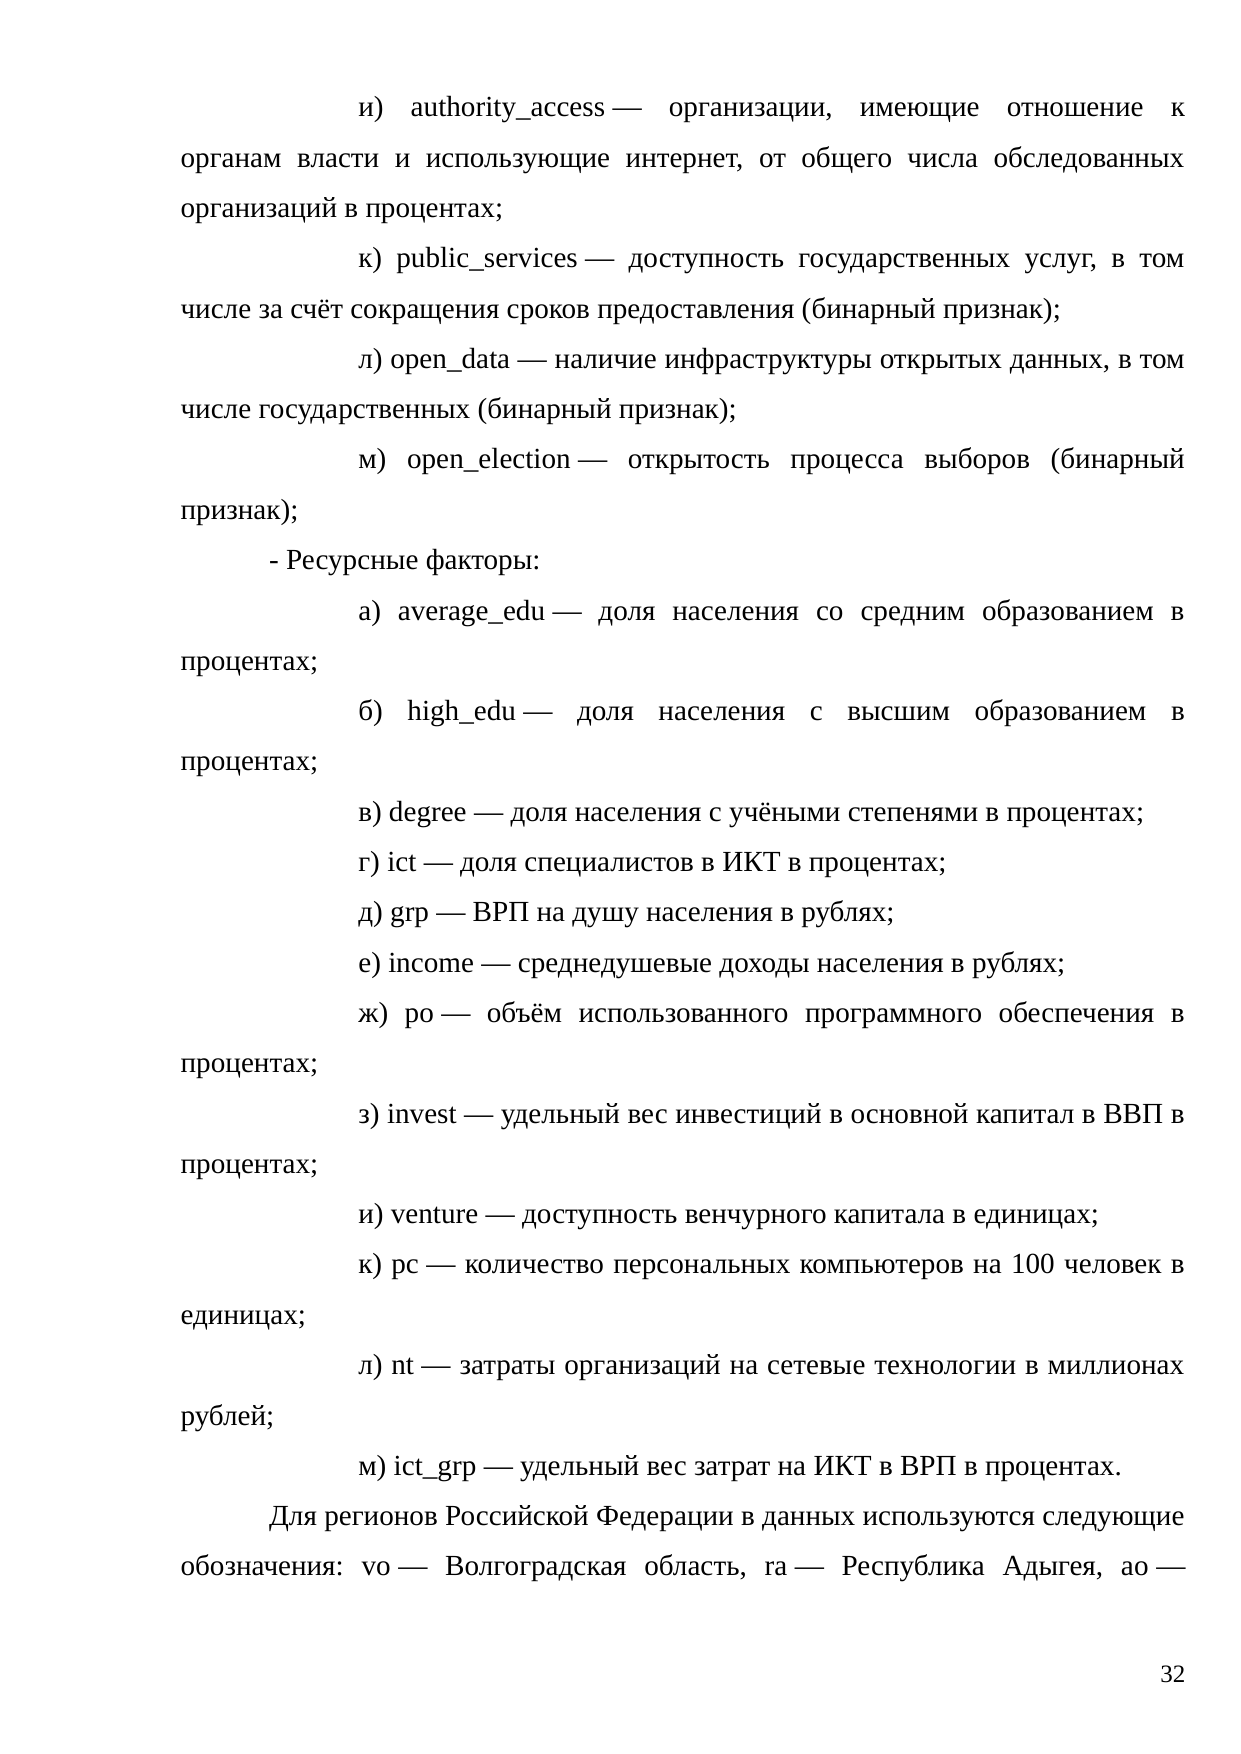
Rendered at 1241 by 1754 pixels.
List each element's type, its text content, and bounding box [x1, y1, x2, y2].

text з) invest — удельный вес инвестиций в основной капитал в ВВП в процентах; [180, 1096, 1185, 1179]
text Для регионов Российской Федерации в данных используются следующие обозначения: vo — Волгоградская область, ra — Республика Адыгея, ao — [180, 1498, 1185, 1582]
text м) open_election — открытость процесса выборов (бинарный признак); [180, 442, 1185, 526]
text е) income — среднедушевые доходы населения в рублях; [180, 945, 1185, 978]
text и) venture — доступность венчурного капитала в единицах; [180, 1196, 1185, 1230]
text ж) po — объём использованного программного обеспечения в процентах; [180, 995, 1185, 1079]
text м) ict_grp — удельный вес затрат на ИКТ в ВРП в процентах. [180, 1448, 1185, 1481]
text к) pc — количество персональных компьютеров на 100 человек в единицах; [180, 1247, 1185, 1331]
text б) high_edu — доля населения с высшим образованием в процентах; [180, 693, 1185, 777]
text - Ресурсные факторы: [180, 542, 1185, 576]
text л) open_data — наличие инфраструктуры открытых данных, в том числе государственных (бинарный признак); [180, 341, 1185, 425]
text а) average_edu — доля населения со средним образованием в процентах; [180, 593, 1185, 676]
text в) degree — доля населения с учёными степенями в процентах; [180, 794, 1185, 827]
text г) ict — доля специалистов в ИКТ в процентах; [180, 844, 1185, 878]
text и) authority_access — организации, имеющие отношение к органам власти и использующие интернет, от общего числа обследованных организаций в процентах; [180, 89, 1185, 224]
text л) nt — затраты организаций на сетевые технологии в миллионах рублей; [180, 1347, 1185, 1431]
text к) public_services — доступность государственных услуг, в том числе за счёт сокращения сроков предоставления (бинарный признак); [180, 240, 1185, 324]
text д) grp — ВРП на душу населения в рублях; [180, 894, 1185, 928]
